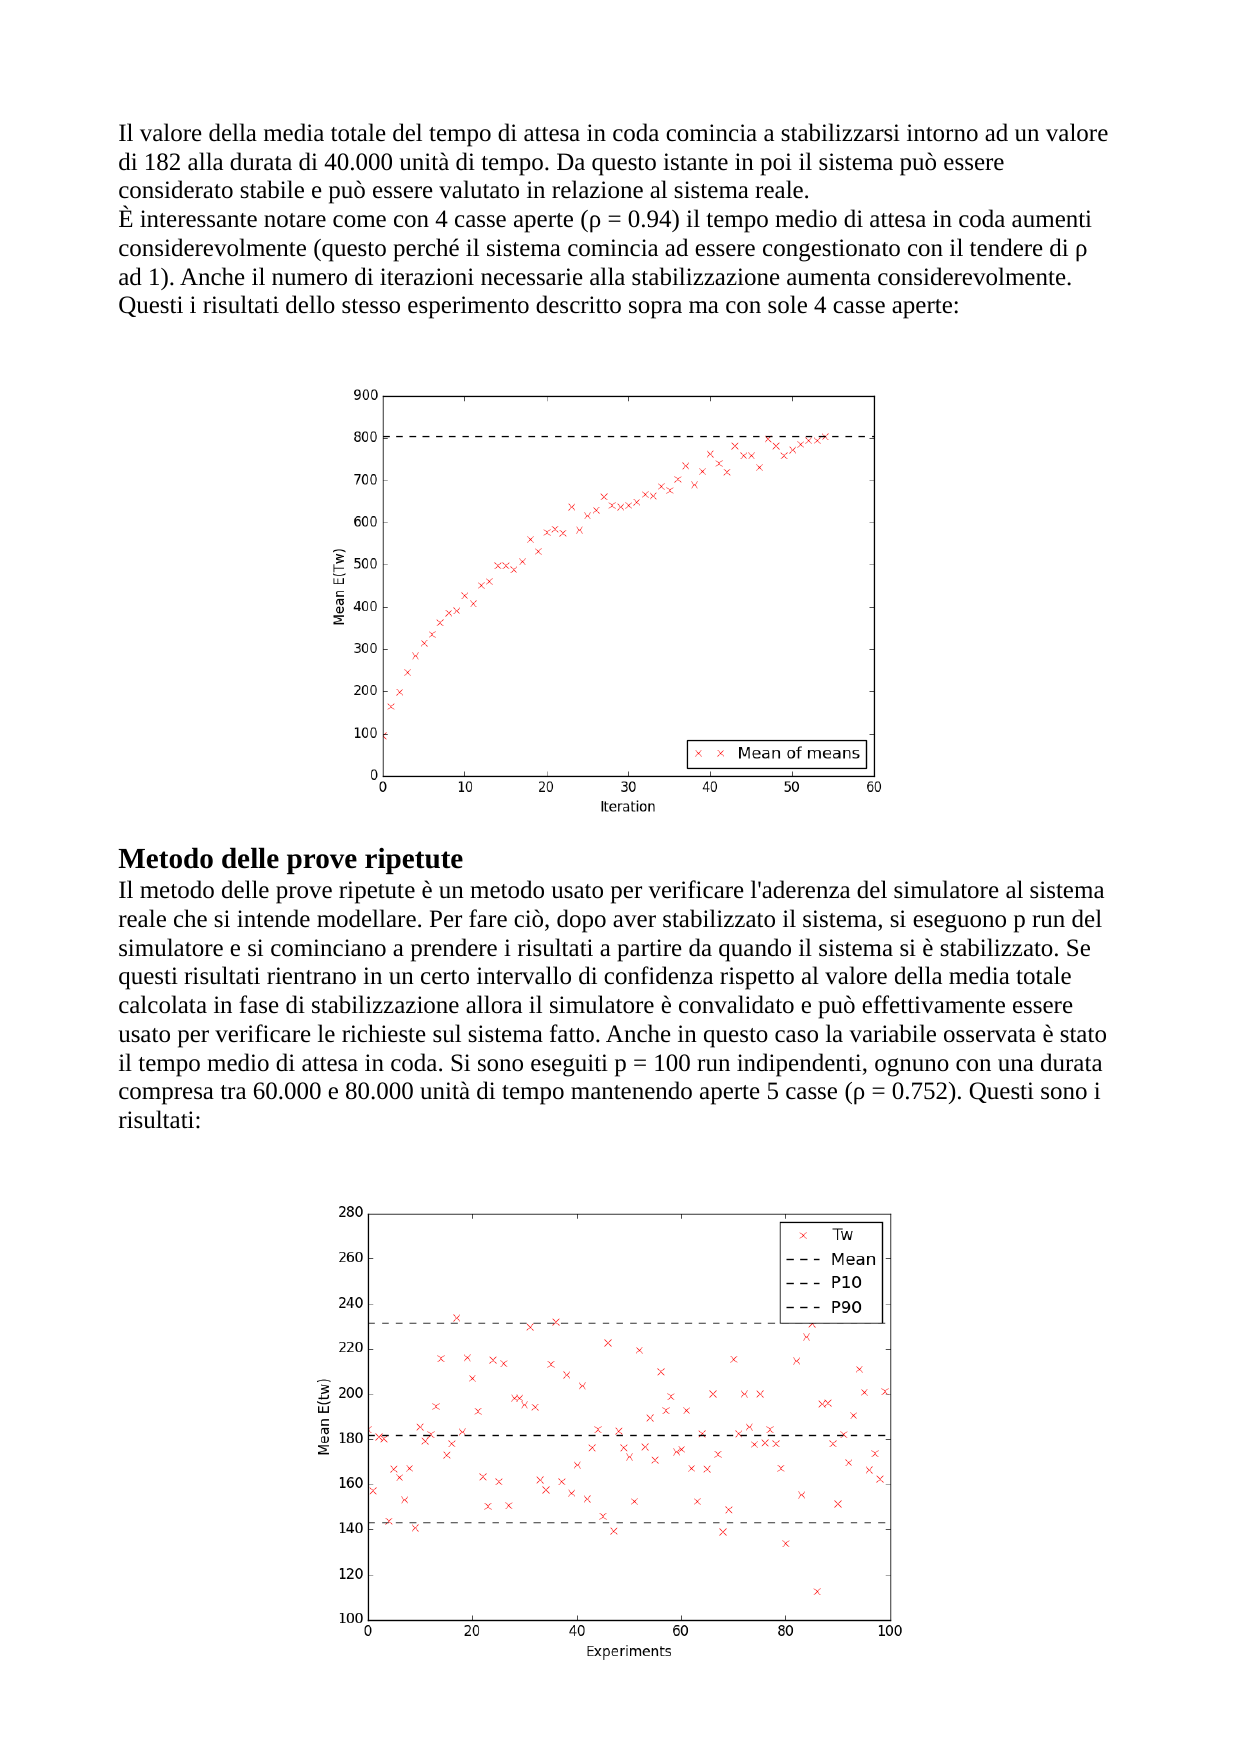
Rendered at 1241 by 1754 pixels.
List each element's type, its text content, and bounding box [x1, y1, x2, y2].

picture [303, 348, 937, 823]
text Il valore della media totale del tempo di attesa in coda comincia a stabilizzarsi intorno ad un valore di 182 alla durata di 40.000 unità di tempo. Da questo istante in poi il sistema può essere considerato stabile e può essere valutato in relazione al sistema reale. [118, 118, 1122, 204]
picture [283, 1162, 957, 1670]
text Il metodo delle prove ripetute è un metodo usato per verificare l'aderenza del simulatore al sistema reale che si intende modellare. Per fare ciò, dopo aver stabilizzato il sistema, si eseguono p run del simulatore e si cominciano a prendere i risultati a partire da quando il sistema si è stabilizzato. Se questi risultati rientrano in un certo intervallo di confidenza rispetto al valore della media totale calcolata in fase di stabilizzazione allora il simulatore è convalidato e può effettivamente essere usato per verificare le richieste sul sistema fatto. Anche in questo caso la variabile osservata è stato il tempo medio di attesa in coda. Si sono eseguiti p = 100 run indipendenti, ognuno con una durata compresa tra 60.000 e 80.000 unità di tempo mantenendo aperte 5 casse (ρ = 0.752). Questi sono i risultati: [118, 875, 1122, 1134]
text È interessante notare come con 4 casse aperte (ρ = 0.94) il tempo medio di attesa in coda aumenti considerevolmente (questo perché il sistema comincia ad essere congestionato con il tendere di ρ ad 1). Anche il numero di iterazioni necessarie alla stabilizzazione aumenta considerevolmente. Questi i risultati dello stesso esperimento descritto sopra ma con sole 4 casse aperte: [118, 204, 1122, 319]
text Metodo delle prove ripetute [118, 842, 1122, 875]
